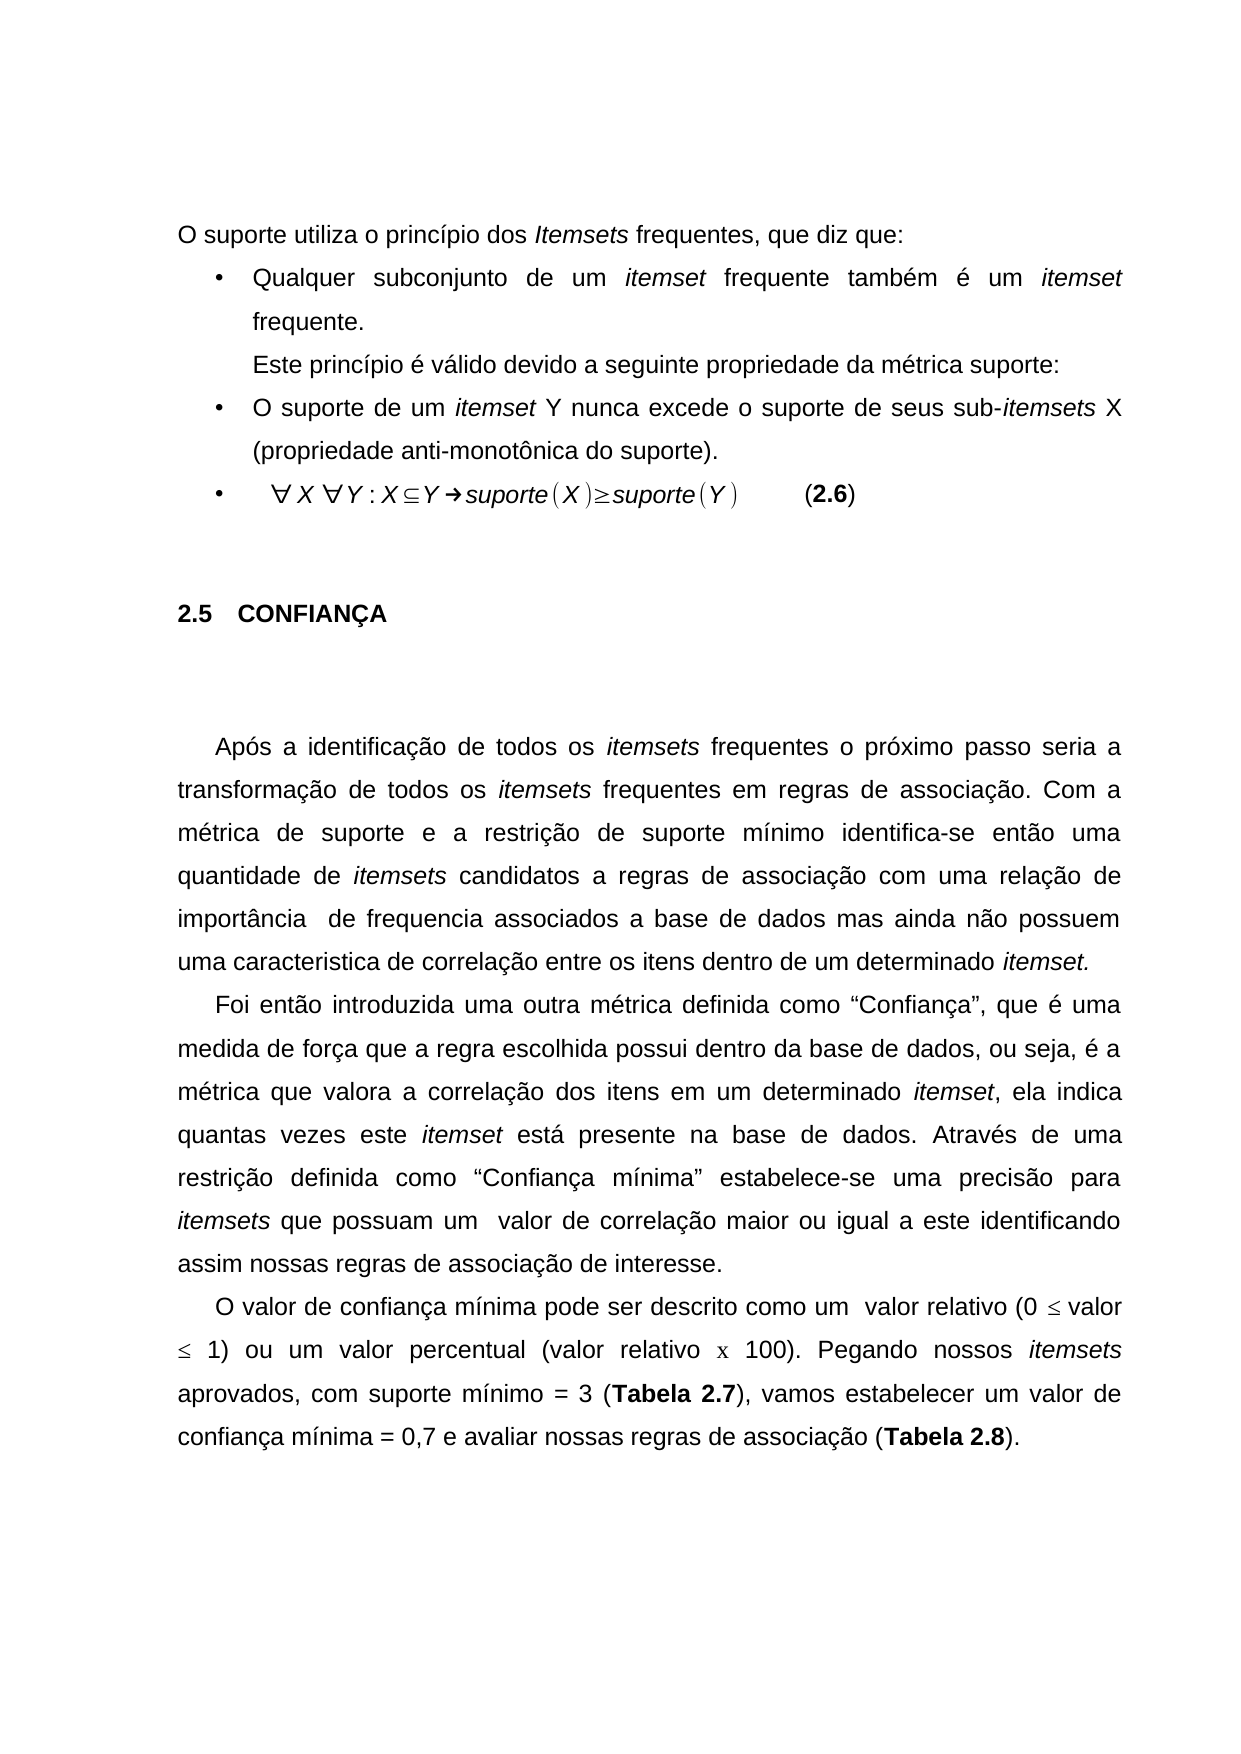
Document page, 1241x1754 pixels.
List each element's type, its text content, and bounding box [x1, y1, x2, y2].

subtitle CONFIANÇA [177, 599, 1122, 628]
text Foi então introduzida uma outra métrica definida como “Confiança”, que é uma medida de força que a regra escolhida possui dentro da base de dados, ou seja, é a métrica que valora a correlação dos itens em um determinado itemset, ela indica quantas vezes este itemset está presente na base de dados. Através de uma restrição definida como “Confiança mínima” estabelece-se uma precisão para itemsets que possuam um valor de correlação maior ou igual a este identificando assim nossas regras de associação de interesse. [177, 990, 1122, 1278]
text O valor de confiança mínima pode ser descrito como um valor relativo (0 ≤ valor ≤ 1) ou um valor percentual (valor relativo x 100). Pegando nossos itemsets aprovados, com suporte mínimo = 3 (Tabela 2.7), vamos estabelecer um valor de confiança mínima = 0,7 e avaliar nossas regras de associação (Tabela 2.8). [177, 1292, 1122, 1451]
list O suporte de um itemset Y nunca excede o suporte de seus sub-itemsets X (propriedade anti-monotônica do suporte). [215, 393, 1122, 465]
list Este princípio é válido devido a seguinte propriedade da métrica suporte: [215, 350, 1122, 378]
list (2.6) [215, 479, 1122, 510]
text Após a identificação de todos os itemsets frequentes o próximo passo seria a transformação de todos os itemsets frequentes em regras de associação. Com a métrica de suporte e a restrição de suporte mínimo identifica-se então uma quantidade de itemsets candidatos a regras de associação com uma relação de importância de frequencia associados a base de dados mas ainda não possuem uma caracteristica de correlação entre os itens dentro de um determinado itemset. [177, 732, 1122, 976]
list Qualquer subconjunto de um itemset frequente também é um itemset frequente. [215, 263, 1122, 335]
text O suporte utiliza o princípio dos Itemsets frequentes, que diz que: [177, 220, 1122, 249]
